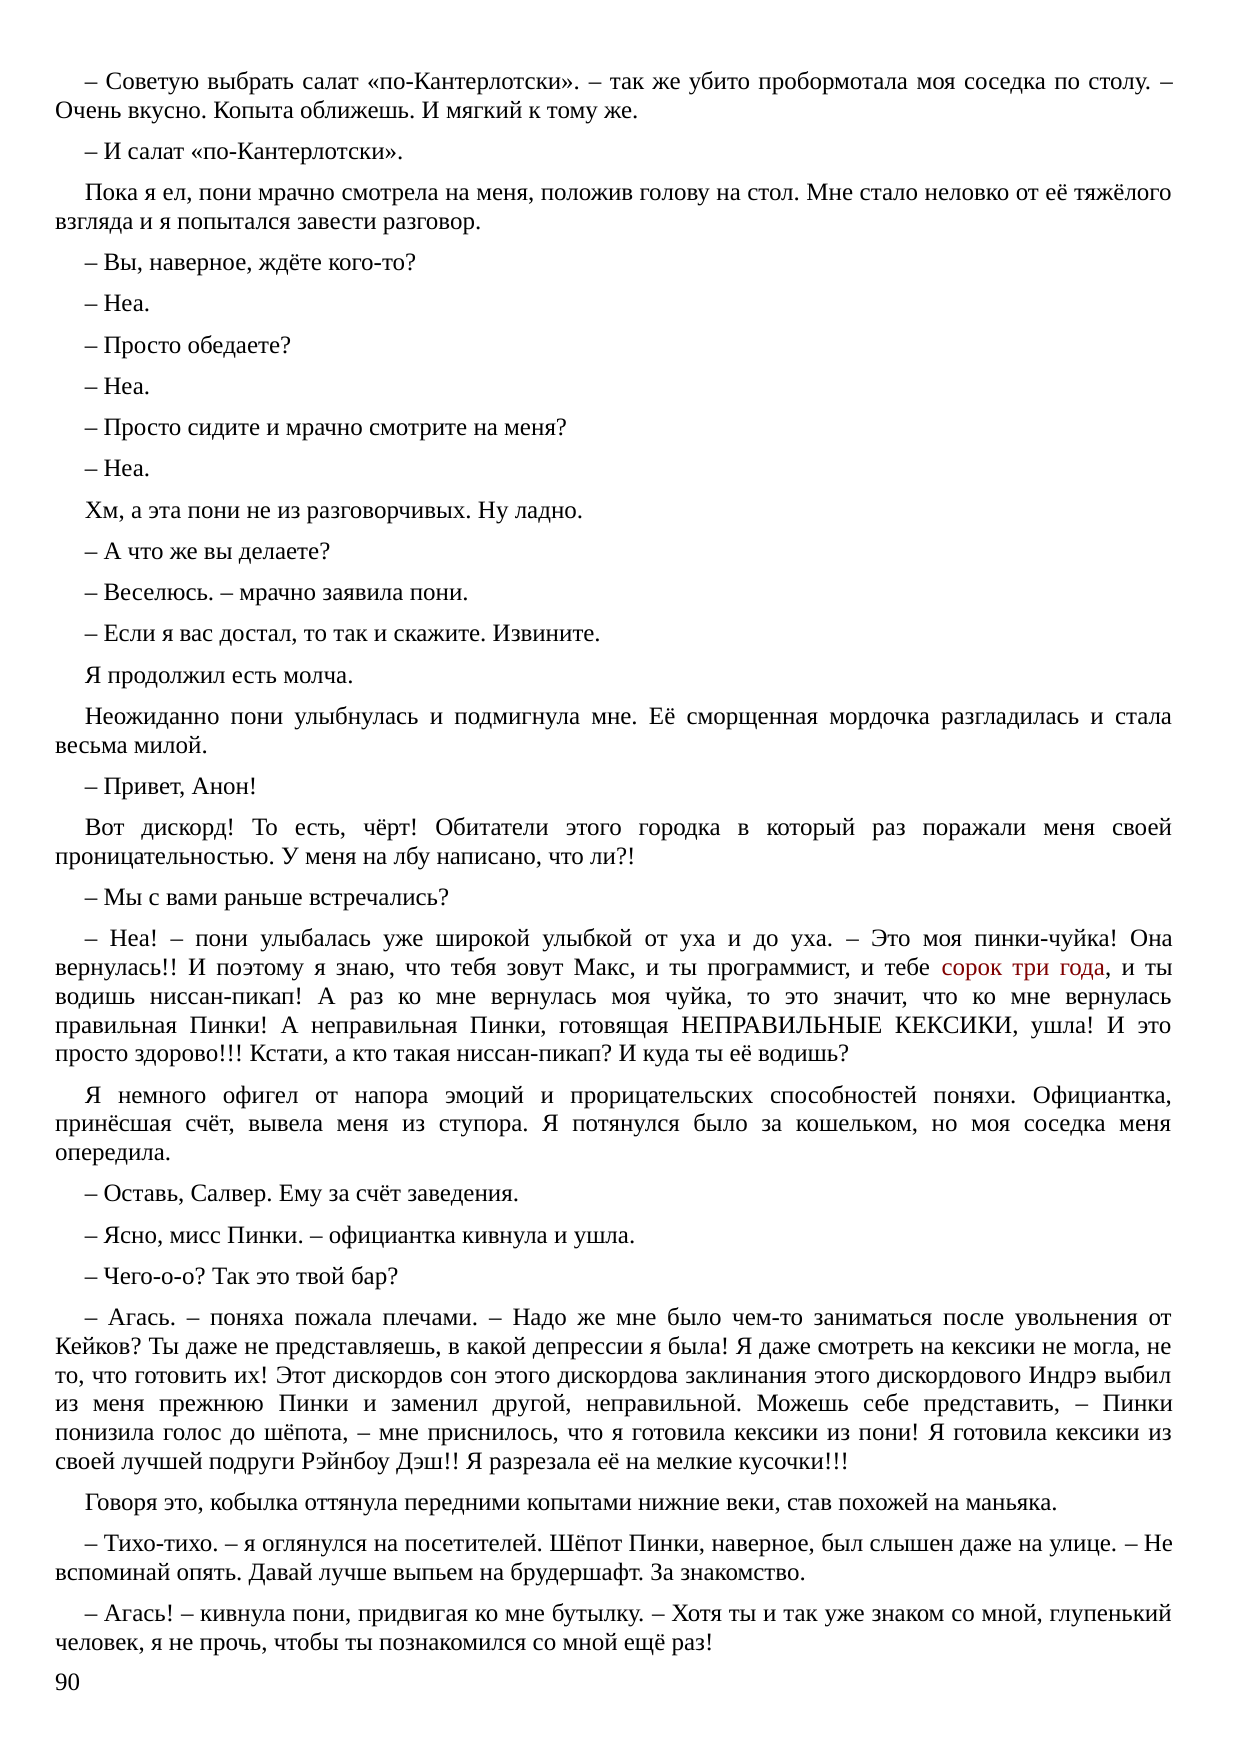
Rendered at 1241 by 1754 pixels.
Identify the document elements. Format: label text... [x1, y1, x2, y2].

text – Ясно, мисс Пинки. – официантка кивнула и ушла. [55, 1220, 1173, 1248]
text Я продолжил есть молча. [55, 660, 1173, 688]
text – Советую выбрать салат «по-Кантерлотски». – так же убито пробормотала моя соседка по столу. – Очень вкусно. Копыта оближешь. И мягкий к тому же. [55, 66, 1173, 123]
text – Неа! – пони улыбалась уже широкой улыбкой от уха и до уха. – Это моя пинки-чуйка! Она вернулась!! И поэтому я знаю, что тебя зовут Макс, и ты программист, и тебе сорок три года, и ты водишь ниссан-пикап! А раз ко мне вернулась моя чуйка, то это значит, что ко мне вернулась правильная Пинки! А неправильная Пинки, готовящая НЕПРАВИЛЬНЫЕ КЕКСИКИ, ушла! И это просто здорово!!! Кстати, а кто такая ниссан-пикап? И куда ты её водишь? [55, 923, 1173, 1067]
text – Оставь, Салвер. Ему за счёт заведения. [55, 1178, 1173, 1207]
text – Просто сидите и мрачно смотрите на меня? [55, 412, 1173, 441]
text Пока я ел, пони мрачно смотрела на меня, положив голову на стол. Мне стало неловко от её тяжёлого взгляда и я попытался завести разговор. [55, 177, 1173, 235]
text Хм, а эта пони не из разговорчивых. Ну ладно. [55, 495, 1173, 523]
text – Агась. – поняха пожала плечами. – Надо же мне было чем-то заниматься после увольнения от Кейков? Ты даже не представляешь, в какой депрессии я была! Я даже смотреть на кексики не могла, не то, что готовить их! Этот дискордов сон этого дискордова заклинания этого дискордового Индрэ выбил из меня прежнюю Пинки и заменил другой, неправильной. Можешь себе представить, – Пинки понизила голос до шёпота, – мне приснилось, что я готовила кексики из пони! Я готовила кексики из своей лучшей подруги Рэйнбоу Дэш!! Я разрезала её на мелкие кусочки!!! [55, 1302, 1173, 1475]
text – Если я вас достал, то так и скажите. Извините. [55, 618, 1173, 647]
text – Вы, наверное, ждёте кого-то? [55, 247, 1173, 276]
text – И салат «по-Кантерлотски». [55, 136, 1173, 165]
text Я немного офигел от напора эмоций и прорицательских способностей поняхи. Официантка, принёсшая счёт, вывела меня из ступора. Я потянулся было за кошельком, но моя соседка меня опередила. [55, 1080, 1173, 1166]
text – Мы с вами раньше встречались? [55, 882, 1173, 911]
text – Тихо-тихо. – я оглянулся на посетителей. Шёпот Пинки, наверное, был слышен даже на улице. – Не вспоминай опять. Давай лучше выпьем на брудершафт. За знакомство. [55, 1528, 1173, 1586]
text – Агась! – кивнула пони, придвигая ко мне бутылку. – Хотя ты и так уже знаком со мной, глупенький человек, я не прочь, чтобы ты познакомился со мной ещё раз! [55, 1598, 1173, 1656]
text – Веселюсь. – мрачно заявила пони. [55, 577, 1173, 606]
text – А что же вы делаете? [55, 536, 1173, 565]
text Вот дискорд! То есть, чёрт! Обитатели этого городка в который раз поражали меня своей проницательностью. У меня на лбу написано, что ли?! [55, 812, 1173, 870]
text – Привет, Анон! [55, 771, 1173, 800]
text Говоря это, кобылка оттянула передними копытами нижние веки, став похожей на маньяка. [55, 1487, 1173, 1516]
text – Неа. [55, 371, 1173, 400]
text – Чего-о-о? Так это твой бар? [55, 1261, 1173, 1290]
text – Неа. [55, 288, 1173, 317]
text – Неа. [55, 453, 1173, 482]
text Неожиданно пони улыбнулась и подмигнула мне. Её сморщенная мордочка разгладилась и стала весьма милой. [55, 701, 1173, 758]
text – Просто обедаете? [55, 330, 1173, 358]
